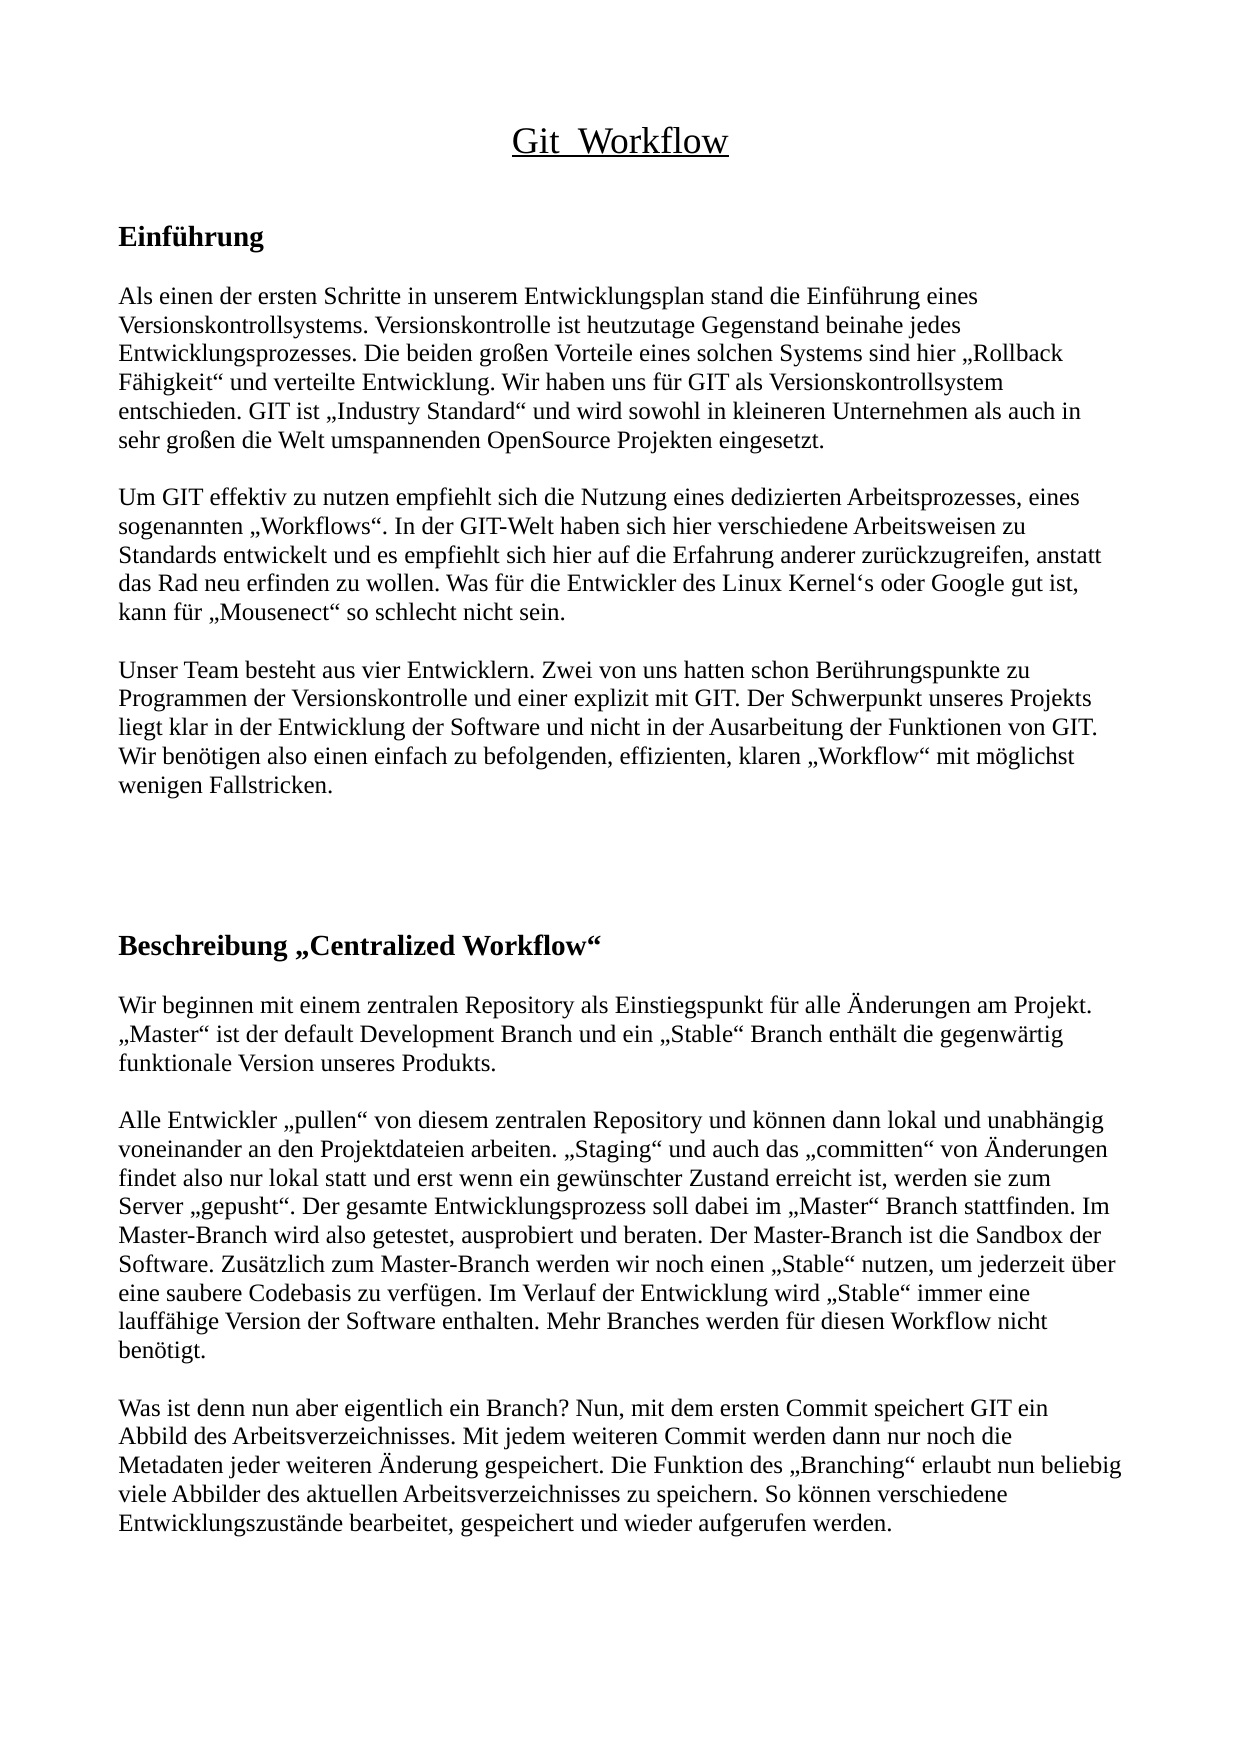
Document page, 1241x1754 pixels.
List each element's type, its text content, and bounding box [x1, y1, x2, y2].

text Um GIT effektiv zu nutzen empfiehlt sich die Nutzung eines dedizierten Arbeitsprozesses, eines sogenannten „Workflows“. In der GIT-Welt haben sich hier verschiedene Arbeitsweisen zu Standards entwickelt und es empfiehlt sich hier auf die Erfahrung anderer zurückzugreifen, anstatt das Rad neu erfinden zu wollen. Was für die Entwickler des Linux Kernel‘s oder Google gut ist, kann für „Mousenect“ so schlecht nicht sein. [118, 482, 1122, 626]
text Was ist denn nun aber eigentlich ein Branch? Nun, mit dem ersten Commit speichert GIT ein Abbild des Arbeitsverzeichnisses. Mit jedem weiteren Commit werden dann nur noch die Metadaten jeder weiteren Änderung gespeichert. Die Funktion des „Branching“ erlaubt nun beliebig viele Abbilder des aktuellen Arbeitsverzeichnisses zu speichern. So können verschiedene Entwicklungszustände bearbeitet, gespeichert und wieder aufgerufen werden. [118, 1393, 1122, 1536]
text Wir beginnen mit einem zentralen Repository als Einstiegspunkt für alle Änderungen am Projekt. „Master“ ist der default Development Branch und ein „Stable“ Branch enthält die gegenwärtig funktionale Version unseres Produkts. [118, 990, 1122, 1076]
text Als einen der ersten Schritte in unserem Entwicklungsplan stand die Einführung eines Versionskontrollsystems. Versionskontrolle ist heutzutage Gegenstand beinahe jedes Entwicklungsprozesses. Die beiden großen Vorteile eines solchen Systems sind hier „Rollback Fähigkeit“ und verteilte Entwicklung. Wir haben uns für GIT als Versionskontrollsystem entschieden. GIT ist „Industry Standard“ und wird sowohl in kleineren Unternehmen als auch in sehr großen die Welt umspannenden OpenSource Projekten eingesetzt. [118, 281, 1122, 453]
text Unser Team besteht aus vier Entwicklern. Zwei von uns hatten schon Berührungspunkte zu Programmen der Versionskontrolle und einer explizit mit GIT. Der Schwerpunkt unseres Projekts liegt klar in der Entwicklung der Software und nicht in der Ausarbeitung der Funktionen von GIT. Wir benötigen also einen einfach zu befolgenden, effizienten, klaren „Workflow“ mit möglichst wenigen Fallstricken. [118, 655, 1122, 798]
text Git Workflow [118, 118, 1122, 161]
text Beschreibung „Centralized Workflow“ [118, 928, 1122, 961]
text Einführung [118, 219, 1122, 252]
text Alle Entwickler „pullen“ von diesem zentralen Repository und können dann lokal und unabhängig voneinander an den Projektdateien arbeiten. „Staging“ und auch das „committen“ von Änderungen findet also nur lokal statt und erst wenn ein gewünschter Zustand erreicht ist, werden sie zum Server „gepusht“. Der gesamte Entwicklungsprozess soll dabei im „Master“ Branch stattfinden. Im Master-Branch wird also getestet, ausprobiert und beraten. Der Master-Branch ist die Sandbox der Software. Zusätzlich zum Master-Branch werden wir noch einen „Stable“ nutzen, um jederzeit über eine saubere Codebasis zu verfügen. Im Verlauf der Entwicklung wird „Stable“ immer eine lauffähige Version der Software enthalten. Mehr Branches werden für diesen Workflow nicht benötigt. [118, 1105, 1122, 1364]
